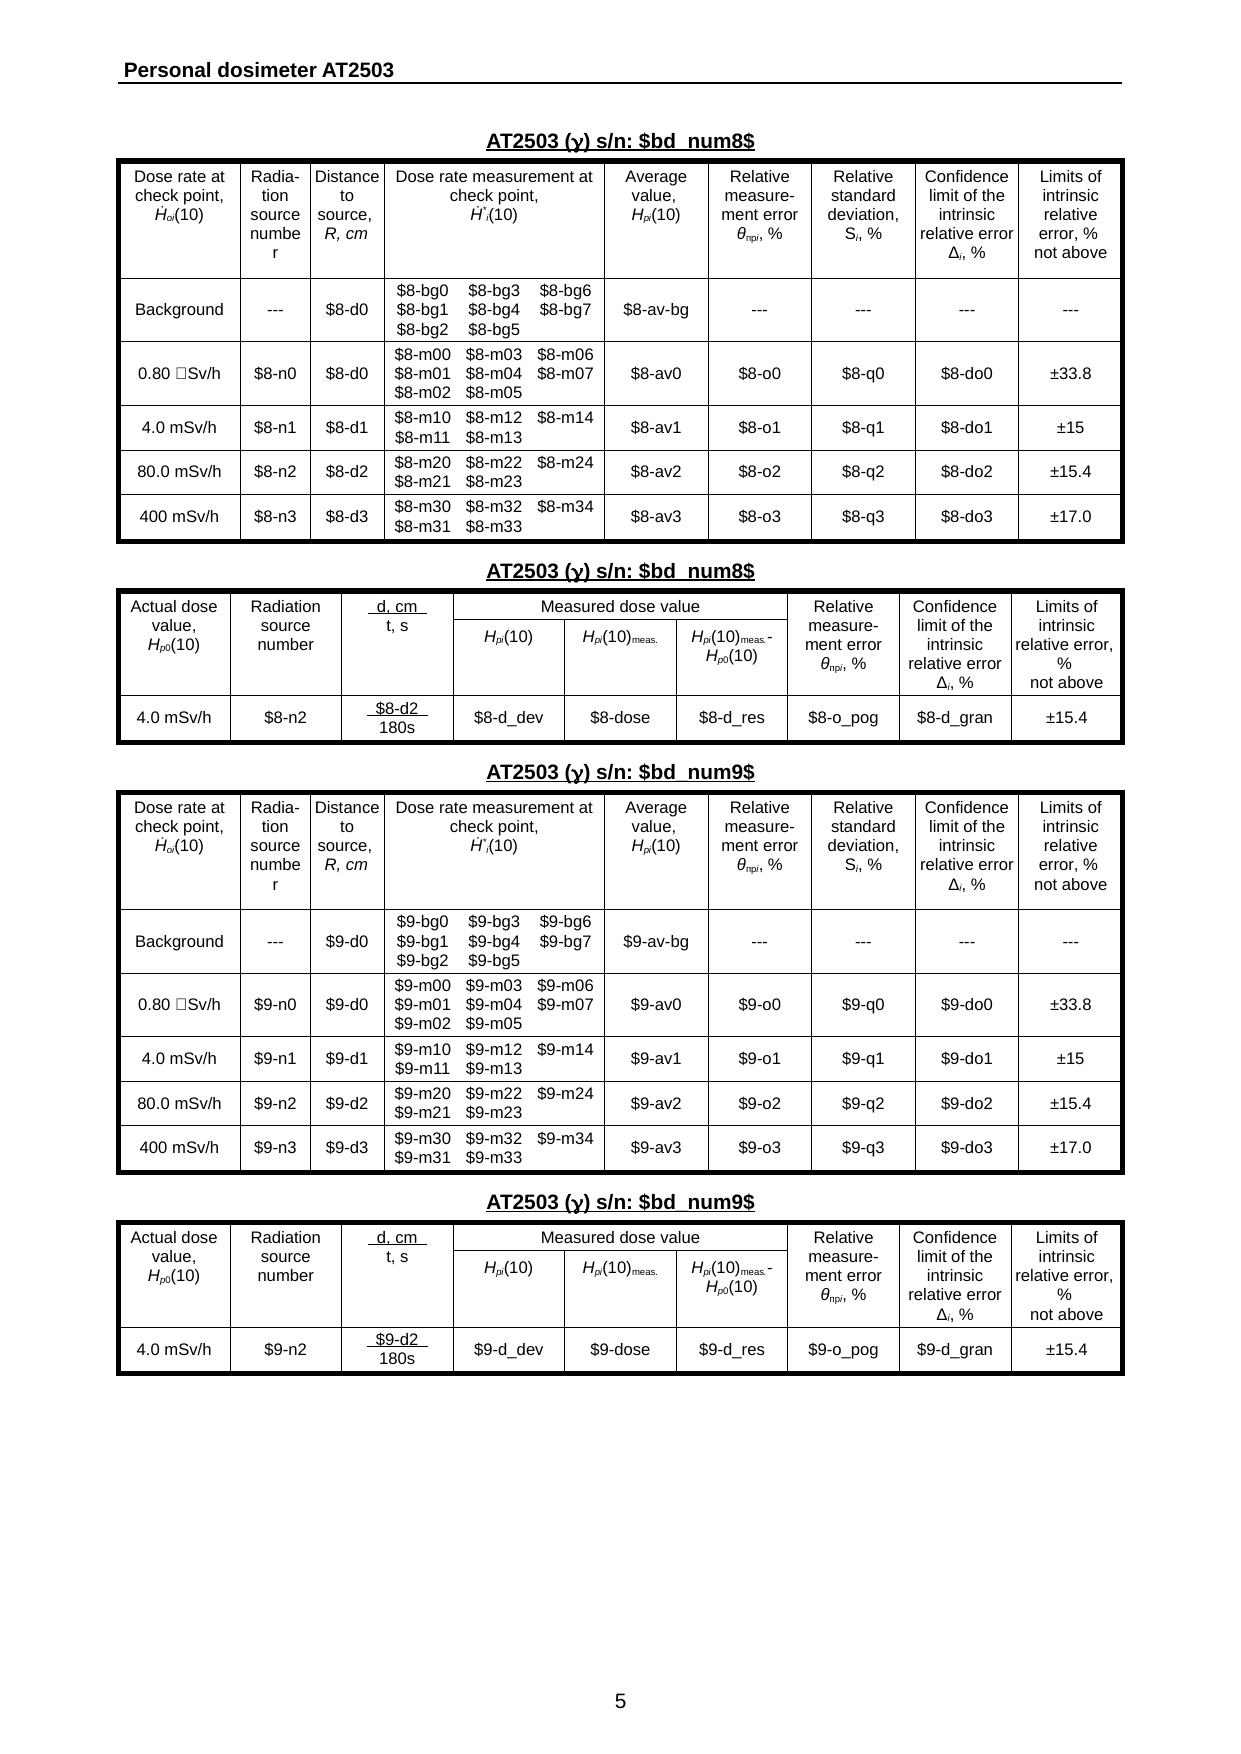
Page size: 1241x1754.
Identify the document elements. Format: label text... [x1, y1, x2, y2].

table_cell Hpi(10)meas.-Hp0(10) [677, 1251, 787, 1327]
table_header AT2503 () s/n: $bd_num9$ [118, 1175, 1122, 1219]
table_header AT2503 () s/n: $bd_num9$ [118, 745, 1122, 789]
table_cell $9-d2 180s [342, 1328, 453, 1371]
table_cell $9-d0 [311, 974, 384, 1036]
table_cell Hpi(10)meas. [565, 1251, 676, 1327]
table_cell $8-d1 [311, 406, 384, 449]
table_cell --- [709, 279, 811, 341]
table_cell $8-m30 $8-m31 $8-m32 $8-m33 $8-m34 [385, 495, 604, 538]
table_cell Limits of intrinsic relative error, % not above [1012, 594, 1120, 695]
table_cell $9-av3 [605, 1126, 708, 1170]
table_cell 4.0 mSv/h [121, 1037, 240, 1081]
table_cell $9-n2 [241, 1082, 310, 1125]
table_cell $9-d0 [311, 910, 384, 973]
table_cell $8-q2 [812, 451, 915, 494]
table_cell --- [241, 910, 310, 973]
table_cell ±17.0 [1019, 495, 1120, 538]
table_cell --- [812, 279, 915, 341]
table_cell Measured dose value [454, 1225, 787, 1250]
table_cell $8-av1 [605, 406, 708, 449]
table_cell 4.0 mSv/h [121, 406, 240, 449]
table_cell Confidence limit of the intrinsic relative error Δi, % [916, 164, 1018, 278]
table_cell $9-do3 [916, 1126, 1018, 1170]
table_cell $8-q1 [812, 406, 915, 449]
table_cell $8-o1 [709, 406, 811, 449]
table_cell $9-m30 $9-m31 $9-m32 $9-m33 $9-m34 [385, 1126, 604, 1170]
table_cell $8-av-bg [605, 279, 708, 341]
table_cell Relative measure-ment error θпрi, % [788, 1225, 899, 1327]
table_cell Dose rate measurement at check point, Ḣ*i(10) [385, 795, 604, 909]
table_cell $8-d0 [311, 279, 384, 341]
table_cell ±15.4 [1012, 696, 1120, 740]
table_cell Radia-tion source number [241, 795, 310, 909]
table_cell $9-d3 [311, 1126, 384, 1170]
table_cell ±33.8 [1019, 974, 1120, 1036]
table_cell $9-m00 $9-m01 $9-m02 $9-m03 $9-m04 $9-m05 $9-m06 $9-m07 [385, 974, 604, 1036]
table_cell $9-bg0 $9-bg1 $9-bg2 $9-bg3 $9-bg4 $9-bg5 $9-bg6 $9-bg7 [385, 910, 604, 973]
table_cell $9-m10 $9-m11 $9-m12 $9-m13 $9-m14 [385, 1037, 604, 1081]
table_cell $8-m20 $8-m21 $8-m22 $8-m23 $8-m24 [385, 451, 604, 494]
table_cell $8-o3 [709, 495, 811, 538]
table_cell $8-n3 [241, 495, 310, 538]
table_cell Dose rate at check point, Ḣoi(10) [121, 795, 240, 909]
table_cell Confidence limit of the intrinsic relative error Δi, % [900, 1225, 1011, 1327]
table_cell --- [1019, 279, 1120, 341]
table_cell Relative measure-ment error θпрi, % [709, 164, 811, 278]
table_cell 4.0 mSv/h [121, 696, 230, 740]
table_cell Dose rate at check point, Ḣoi(10) [121, 164, 240, 278]
table_cell Relative standard deviation, Si, % [812, 795, 915, 909]
table_cell $8-o_pog [788, 696, 899, 740]
table_cell $9-n1 [241, 1037, 310, 1081]
table_cell ±15.4 [1019, 451, 1120, 494]
table_cell $9-av-bg [605, 910, 708, 973]
table_cell $9-o1 [709, 1037, 811, 1081]
table_cell $9-n2 [231, 1328, 341, 1371]
table_cell d, cm t, s [342, 1225, 453, 1327]
table_cell Limits of intrinsic relative error, % not above [1019, 164, 1120, 278]
table_cell $8-d0 [311, 342, 384, 405]
table_cell Limits of intrinsic relative error, % not above [1012, 1225, 1120, 1327]
table_cell $8-do0 [916, 342, 1018, 405]
table_cell $8-d_dev [454, 696, 564, 740]
table_cell $9-o0 [709, 974, 811, 1036]
table_cell 80.0 mSv/h [121, 451, 240, 494]
table_cell $8-av2 [605, 451, 708, 494]
table_cell Distance to source, R, сm [311, 164, 384, 278]
table_cell ±33.8 [1019, 342, 1120, 405]
table_cell $9-d_res [677, 1328, 787, 1371]
table_cell --- [1019, 910, 1120, 973]
table_cell Relative measure-ment error θпрi, % [788, 594, 899, 695]
table_cell $9-q2 [812, 1082, 915, 1125]
table_cell Actual dose value, Hp0(10) [121, 1225, 230, 1327]
table_cell $8-d_gran [900, 696, 1011, 740]
table_cell $9-q3 [812, 1126, 915, 1170]
table_cell ±17.0 [1019, 1126, 1120, 1170]
table_header AT2503 () s/n: $bd_num8$ [118, 114, 1122, 158]
table_cell Average value, Hpi(10) [605, 164, 708, 278]
table_cell 80.0 mSv/h [121, 1082, 240, 1125]
table_cell $8-dose [565, 696, 676, 740]
table_cell $9-d2 [311, 1082, 384, 1125]
table_cell Hpi(10) [454, 1251, 564, 1327]
table_cell Confidence limit of the intrinsic relative error Δi, % [916, 795, 1018, 909]
table_cell Dose rate measurement at check point, Ḣ*i(10) [385, 164, 604, 278]
table_cell Measured dose value [454, 594, 787, 619]
table_cell $8-d2 [311, 451, 384, 494]
table_cell $8-n2 [241, 451, 310, 494]
table_cell 4.0 mSv/h [121, 1328, 230, 1371]
table_cell $8-o0 [709, 342, 811, 405]
table_cell Background [121, 910, 240, 973]
table_cell Hpi(10)meas.-Hp0(10) [677, 620, 787, 695]
table_cell $9-d_gran [900, 1328, 1011, 1371]
table_cell Distance to source, R, сm [311, 795, 384, 909]
table_cell Background [121, 279, 240, 341]
table_cell Radia-tion source number [241, 164, 310, 278]
table_cell 400 mSv/h [121, 495, 240, 538]
table_cell $8-m10 $8-m11 $8-m12 $8-m13 $8-m14 [385, 406, 604, 449]
table_cell $8-do1 [916, 406, 1018, 449]
table_cell $9-o_pog [788, 1328, 899, 1371]
table_cell $9-n0 [241, 974, 310, 1036]
table_cell --- [916, 910, 1018, 973]
table_cell $8-m00 $8-m01 $8-m02 $8-m03 $8-m04 $8-m05 $8-m06 $8-m07 [385, 342, 604, 405]
table_cell $8-av0 [605, 342, 708, 405]
table_cell $9-av1 [605, 1037, 708, 1081]
table_cell Relative standard deviation, Si, % [812, 164, 915, 278]
table_cell $9-q0 [812, 974, 915, 1036]
table_cell $8-d2 180s [342, 696, 453, 740]
table_cell 400 mSv/h [121, 1126, 240, 1170]
table_cell --- [709, 910, 811, 973]
table_cell Confidence limit of the intrinsic relative error Δi, % [900, 594, 1011, 695]
table_cell $9-do0 [916, 974, 1018, 1036]
table_cell --- [916, 279, 1018, 341]
table_cell ±15 [1019, 406, 1120, 449]
table_cell $8-q0 [812, 342, 915, 405]
table_cell Hpi(10)meas. [565, 620, 676, 695]
table_cell ±15.4 [1012, 1328, 1120, 1371]
table_cell $8-o2 [709, 451, 811, 494]
table_cell --- [241, 279, 310, 341]
table_cell $9-dose [565, 1328, 676, 1371]
table_cell $9-o2 [709, 1082, 811, 1125]
table_header AT2503 () s/n: $bd_num8$ [118, 544, 1122, 588]
table_cell Radiation source number [231, 1225, 341, 1327]
table_cell Relative measure-ment error θпрi, % [709, 795, 811, 909]
table_cell $8-av3 [605, 495, 708, 538]
table_cell $9-n3 [241, 1126, 310, 1170]
table_cell $9-do2 [916, 1082, 1018, 1125]
table_cell $9-do1 [916, 1037, 1018, 1081]
table_cell $8-n0 [241, 342, 310, 405]
table_cell $9-q1 [812, 1037, 915, 1081]
table_cell ±15.4 [1019, 1082, 1120, 1125]
table_cell Limits of intrinsic relative error, % not above [1019, 795, 1120, 909]
table_cell $8-n2 [231, 696, 341, 740]
table_cell Actual dose value, Hp0(10) [121, 594, 230, 695]
table_cell ±15 [1019, 1037, 1120, 1081]
table_cell $8-n1 [241, 406, 310, 449]
table_cell $9-d_dev [454, 1328, 564, 1371]
table_cell Radiation source number [231, 594, 341, 695]
table_cell $8-d3 [311, 495, 384, 538]
table_cell $8-q3 [812, 495, 915, 538]
table_cell Average value, Hpi(10) [605, 795, 708, 909]
table_cell 0.80 Sv/h [121, 342, 240, 405]
table_cell $8-do2 [916, 451, 1018, 494]
table_cell Hpi(10) [454, 620, 564, 695]
table_cell d, cm t, s [342, 594, 453, 695]
table_cell --- [812, 910, 915, 973]
table_cell $9-av2 [605, 1082, 708, 1125]
table_cell $9-av0 [605, 974, 708, 1036]
table_cell $8-do3 [916, 495, 1018, 538]
table_cell $9-o3 [709, 1126, 811, 1170]
table_cell $8-d_res [677, 696, 787, 740]
table_cell 0.80 Sv/h [121, 974, 240, 1036]
table_cell $9-m20 $9-m21 $9-m22 $9-m23 $9-m24 [385, 1082, 604, 1125]
table_cell $8-bg0 $8-bg1 $8-bg2 $8-bg3 $8-bg4 $8-bg5 $8-bg6 $8-bg7 [385, 279, 604, 341]
table_cell $9-d1 [311, 1037, 384, 1081]
